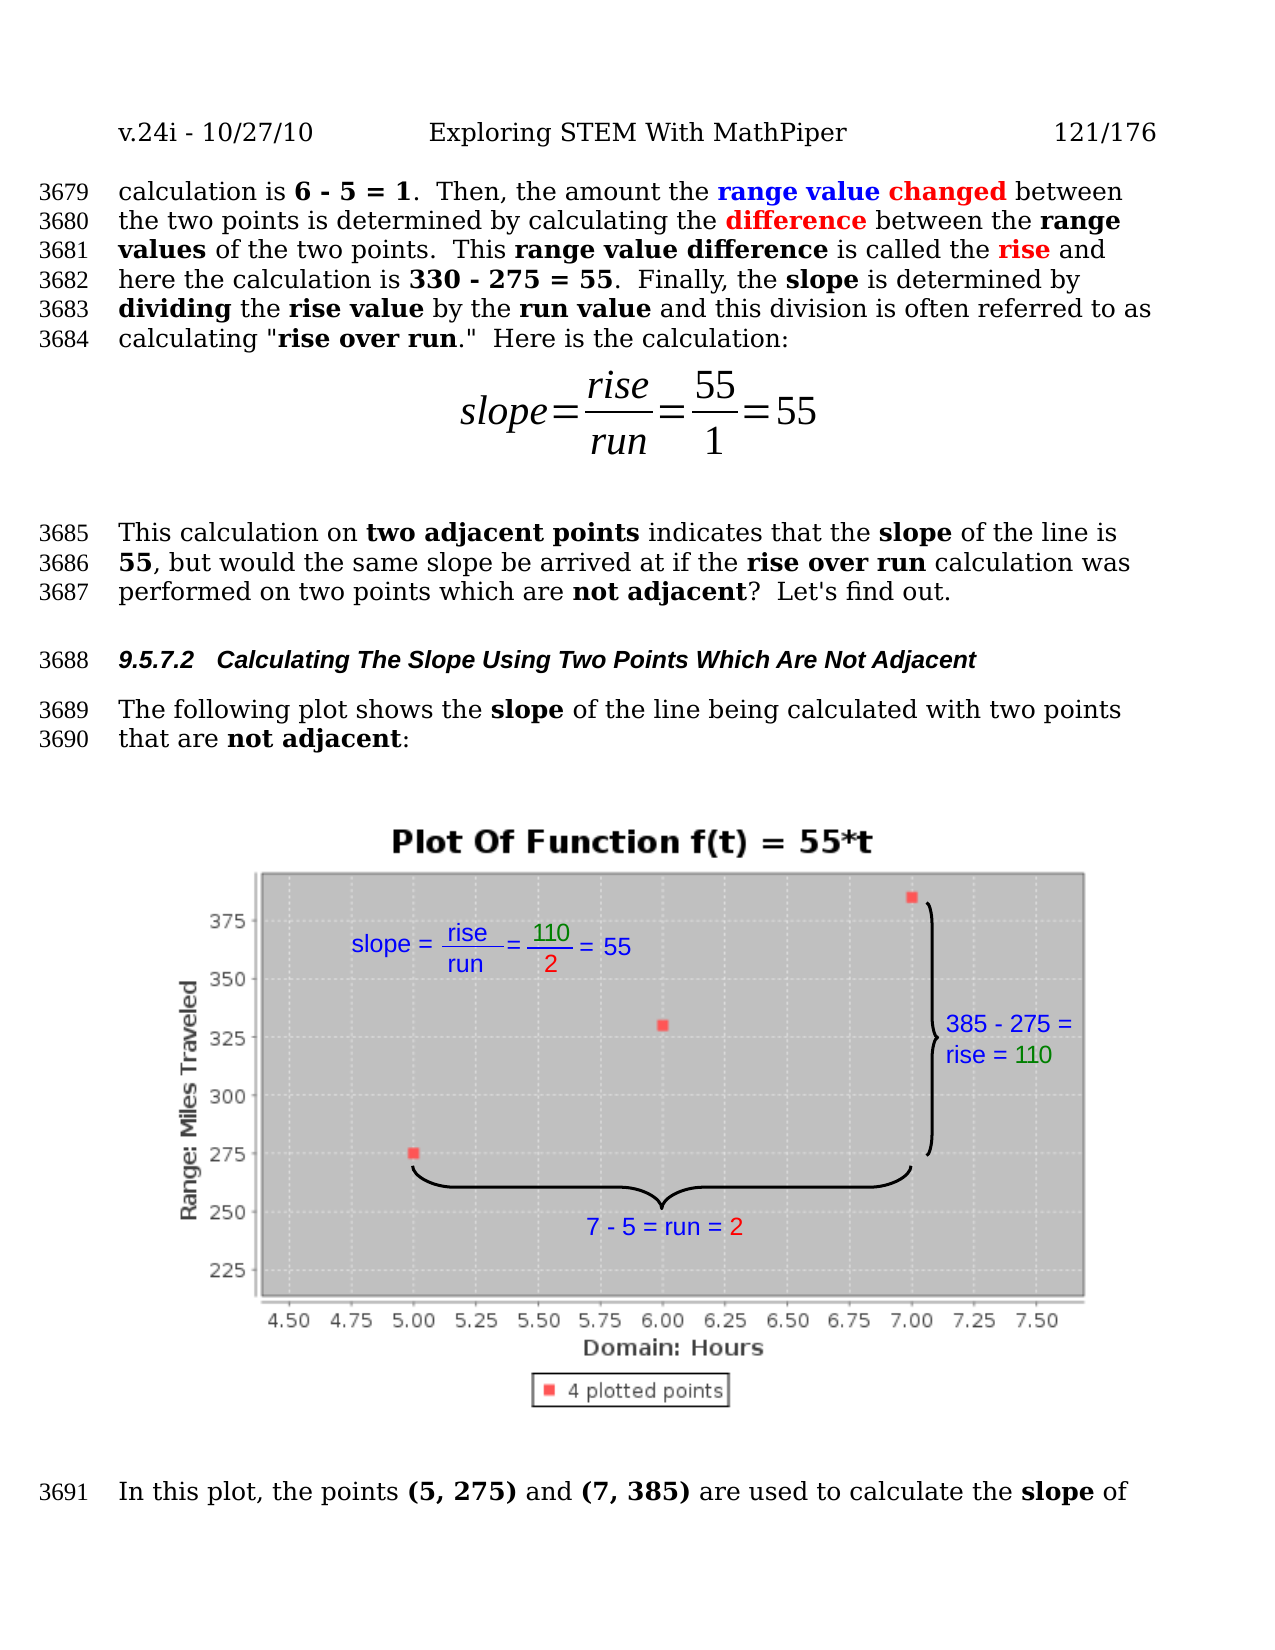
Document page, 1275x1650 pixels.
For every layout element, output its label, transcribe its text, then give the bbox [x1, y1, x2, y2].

text In this plot, the points (5, 275) and (7, 385) are used to calculate the slope of [118, 1477, 1157, 1506]
text calculation is 6 - 5 = 1. Then, the amount the range value changed between the two points is determined by calculating the difference between the range values of the two points. This range value difference is called the rise and here the calculation is 330 - 275 = 55. Finally, the slope is determined by dividing the rise value by the run value and this division is often referred to as calculating "rise over run." Here is the calculation: [118, 177, 1157, 353]
text This calculation on two adjacent points indicates that the slope of the line is 55, but would the same slope be arrived at if the rise over run calculation was performed on two points which are not adjacent? Let's find out. [118, 518, 1157, 607]
text The following plot shows the slope of the line being calculated with two points that are not adjacent: [118, 695, 1157, 754]
subtitle Calculating The Slope Using Two Points Which Are Not Adjacent [118, 646, 1157, 674]
